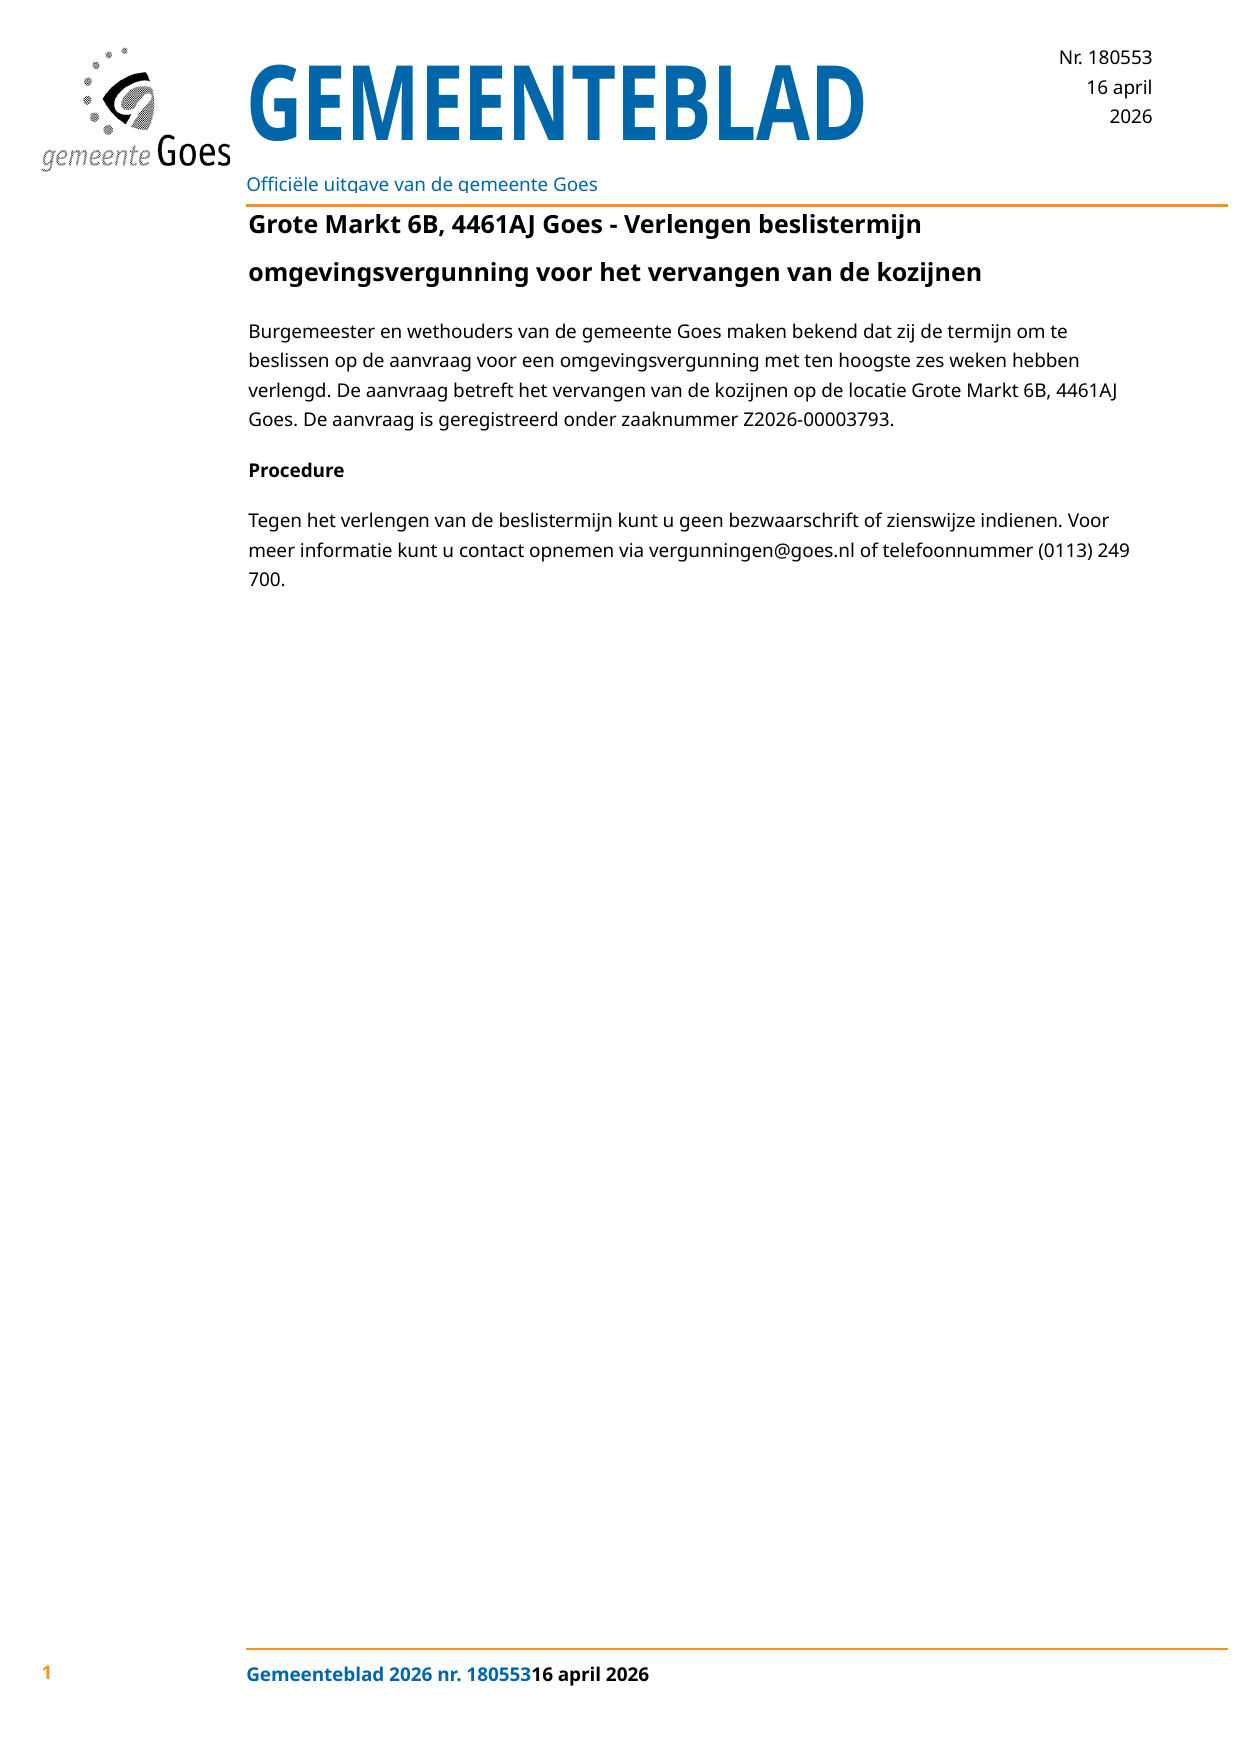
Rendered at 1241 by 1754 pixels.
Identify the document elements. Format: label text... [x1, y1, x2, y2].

text Burgemeester en wethouders van de gemeente Goes maken bekend dat zij de termijn om te beslissen op de aanvraag voor een omgevingsvergunning met ten hoogste zes weken hebben verlengd. De aanvraag betreft het vervangen van de kozijnen op de locatie Grote Markt 6B, 4461AJ Goes. De aanvraag is geregistreerd onder zaaknummer Z2026-00003793. [248, 318, 1152, 432]
text Grote Markt 6B, 4461AJ Goes - Verlengen beslistermijn omgevingsvergunning voor het vervangen van de kozijnen [248, 207, 1152, 288]
text Procedure [248, 457, 1152, 483]
text Tegen het verlengen van de beslistermijn kunt u geen bezwaarschrift of zienswijze indienen. Voor meer informatie kunt u contact opnemen via vergunningen@goes.nl of telefoonnummer (0113) 249 700. [248, 507, 1152, 592]
picture [41, 47, 231, 172]
